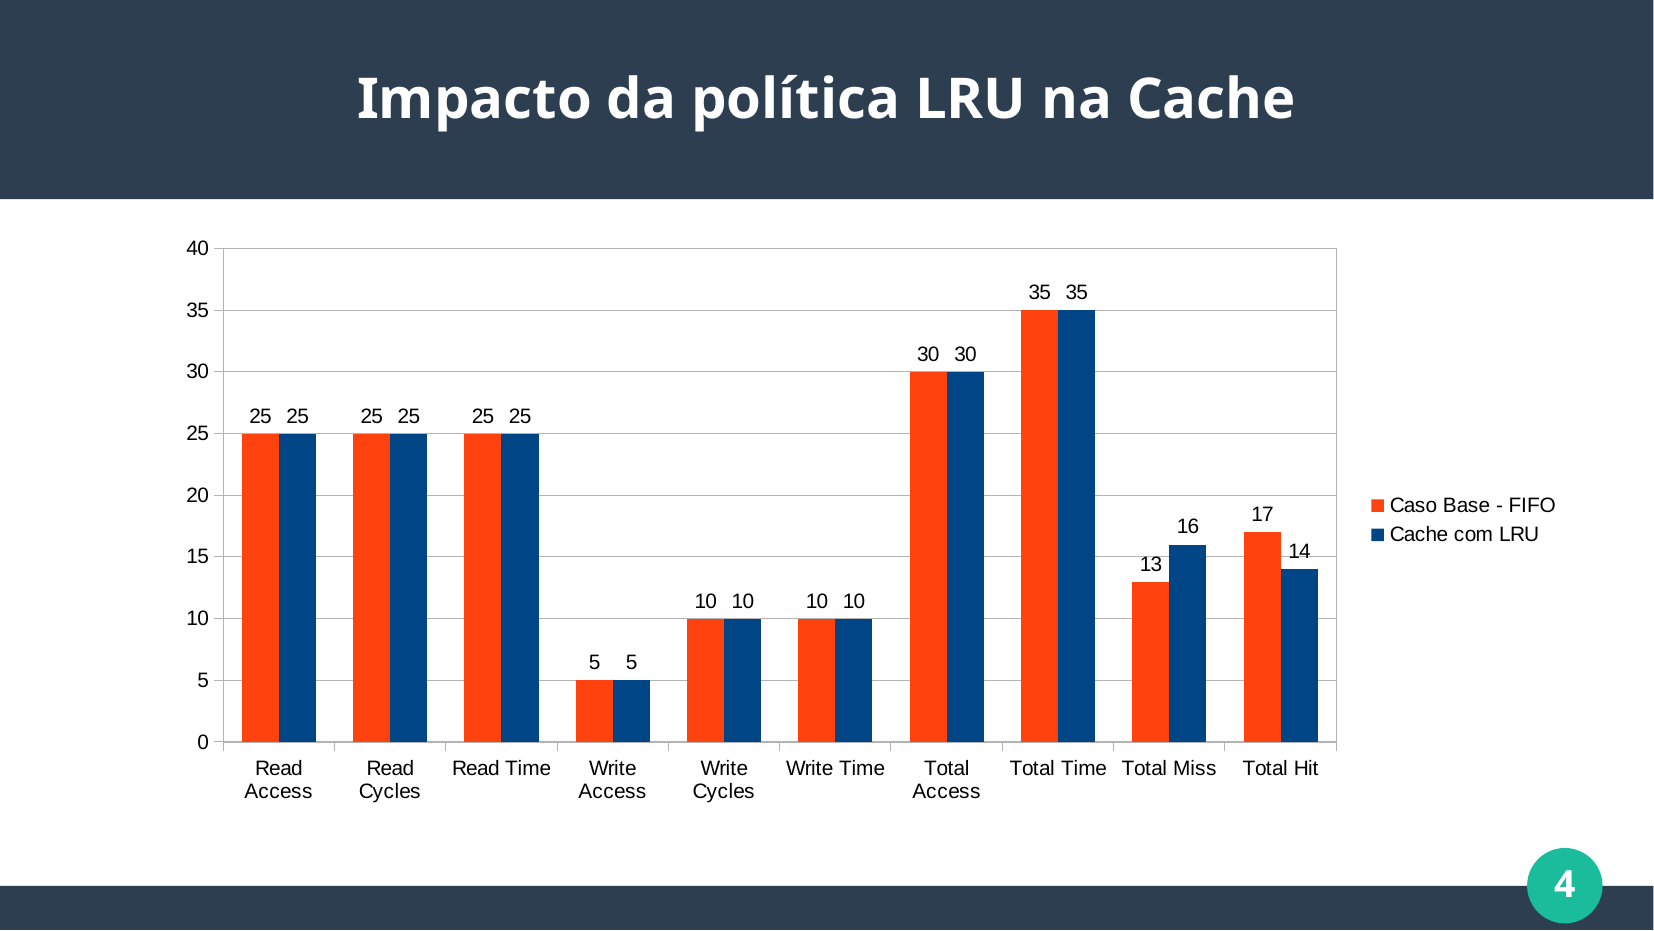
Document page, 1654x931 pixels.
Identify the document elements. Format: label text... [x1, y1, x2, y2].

chart [158, 225, 1575, 816]
title Impacto da política LRU na Cache [59, 37, 1595, 155]
